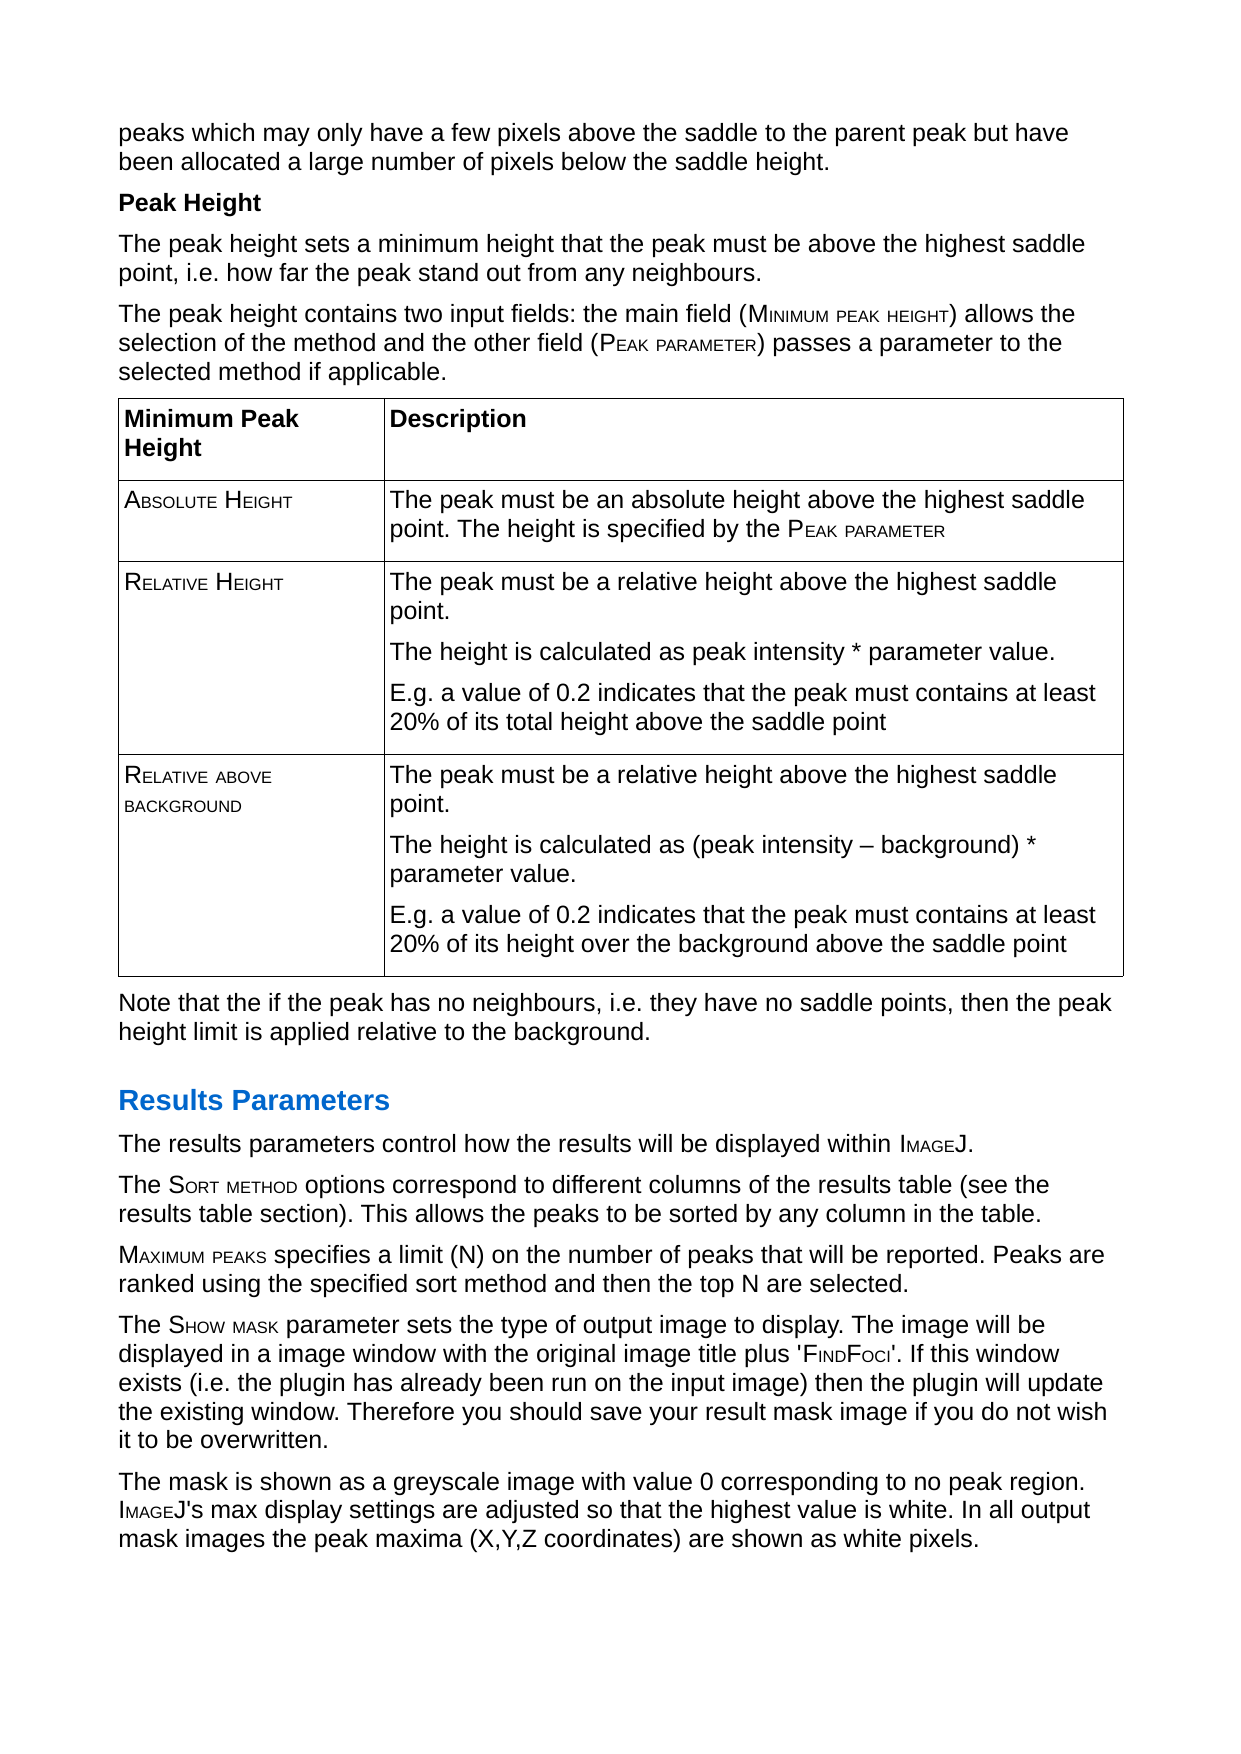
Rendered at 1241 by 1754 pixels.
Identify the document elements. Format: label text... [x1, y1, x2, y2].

text Maximum peaks specifies a limit (N) on the number of peaks that will be reported. Peaks are ranked using the specified sort method and then the top N are selected. [118, 1240, 1122, 1298]
text peaks which may only have a few pixels above the saddle to the parent peak but have been allocated a large number of pixels below the saddle height. [118, 118, 1122, 176]
table_cell Absolute Height [119, 481, 384, 561]
text The results parameters control how the results will be displayed within ImageJ. [118, 1129, 1122, 1158]
table_cell Relative Height [119, 562, 384, 754]
table_cell Relative above background [119, 755, 384, 976]
text The mask is shown as a greyscale image with value 0 corresponding to no peak region. ImageJ's max display settings are adjusted so that the highest value is white. In all output mask images the peak maxima (X,Y,Z coordinates) are shown as white pixels. [118, 1467, 1122, 1553]
text The Sort method options correspond to different columns of the results table (see the results table section). This allows the peaks to be sorted by any column in the table. [118, 1170, 1122, 1228]
subtitle Results Parameters [118, 1083, 1122, 1117]
table_cell The peak must be an absolute height above the highest saddle point. The height is specified by the Peak parameter [385, 481, 1123, 561]
text The peak height sets a minimum height that the peak must be above the highest saddle point, i.e. how far the peak stand out from any neighbours. [118, 229, 1122, 287]
table_header Description [385, 399, 1123, 480]
text The Show mask parameter sets the type of output image to display. The image will be displayed in a image window with the original image title plus 'FindFoci'. If this window exists (i.e. the plugin has already been run on the input image) then the plugin will update the existing window. Therefore you should save your result mask image if you do not wish it to be overwritten. [118, 1310, 1122, 1454]
text Note that the if the peak has no neighbours, i.e. they have no saddle points, then the peak height limit is applied relative to the background. [118, 988, 1122, 1046]
table_header Minimum Peak Height [119, 399, 384, 480]
text Peak Height [118, 188, 1122, 217]
table_cell The peak must be a relative height above the highest saddle point. The height is calculated as (peak intensity – background) * parameter value. E.g. a value of 0.2 indicates that the peak must contains at least 20% of its height over the background above the saddle point [385, 755, 1123, 976]
text The peak height contains two input fields: the main field (Minimum peak height) allows the selection of the method and the other field (Peak parameter) passes a parameter to the selected method if applicable. [118, 299, 1122, 386]
table_cell The peak must be a relative height above the highest saddle point. The height is calculated as peak intensity * parameter value. E.g. a value of 0.2 indicates that the peak must contains at least 20% of its total height above the saddle point [385, 562, 1123, 754]
